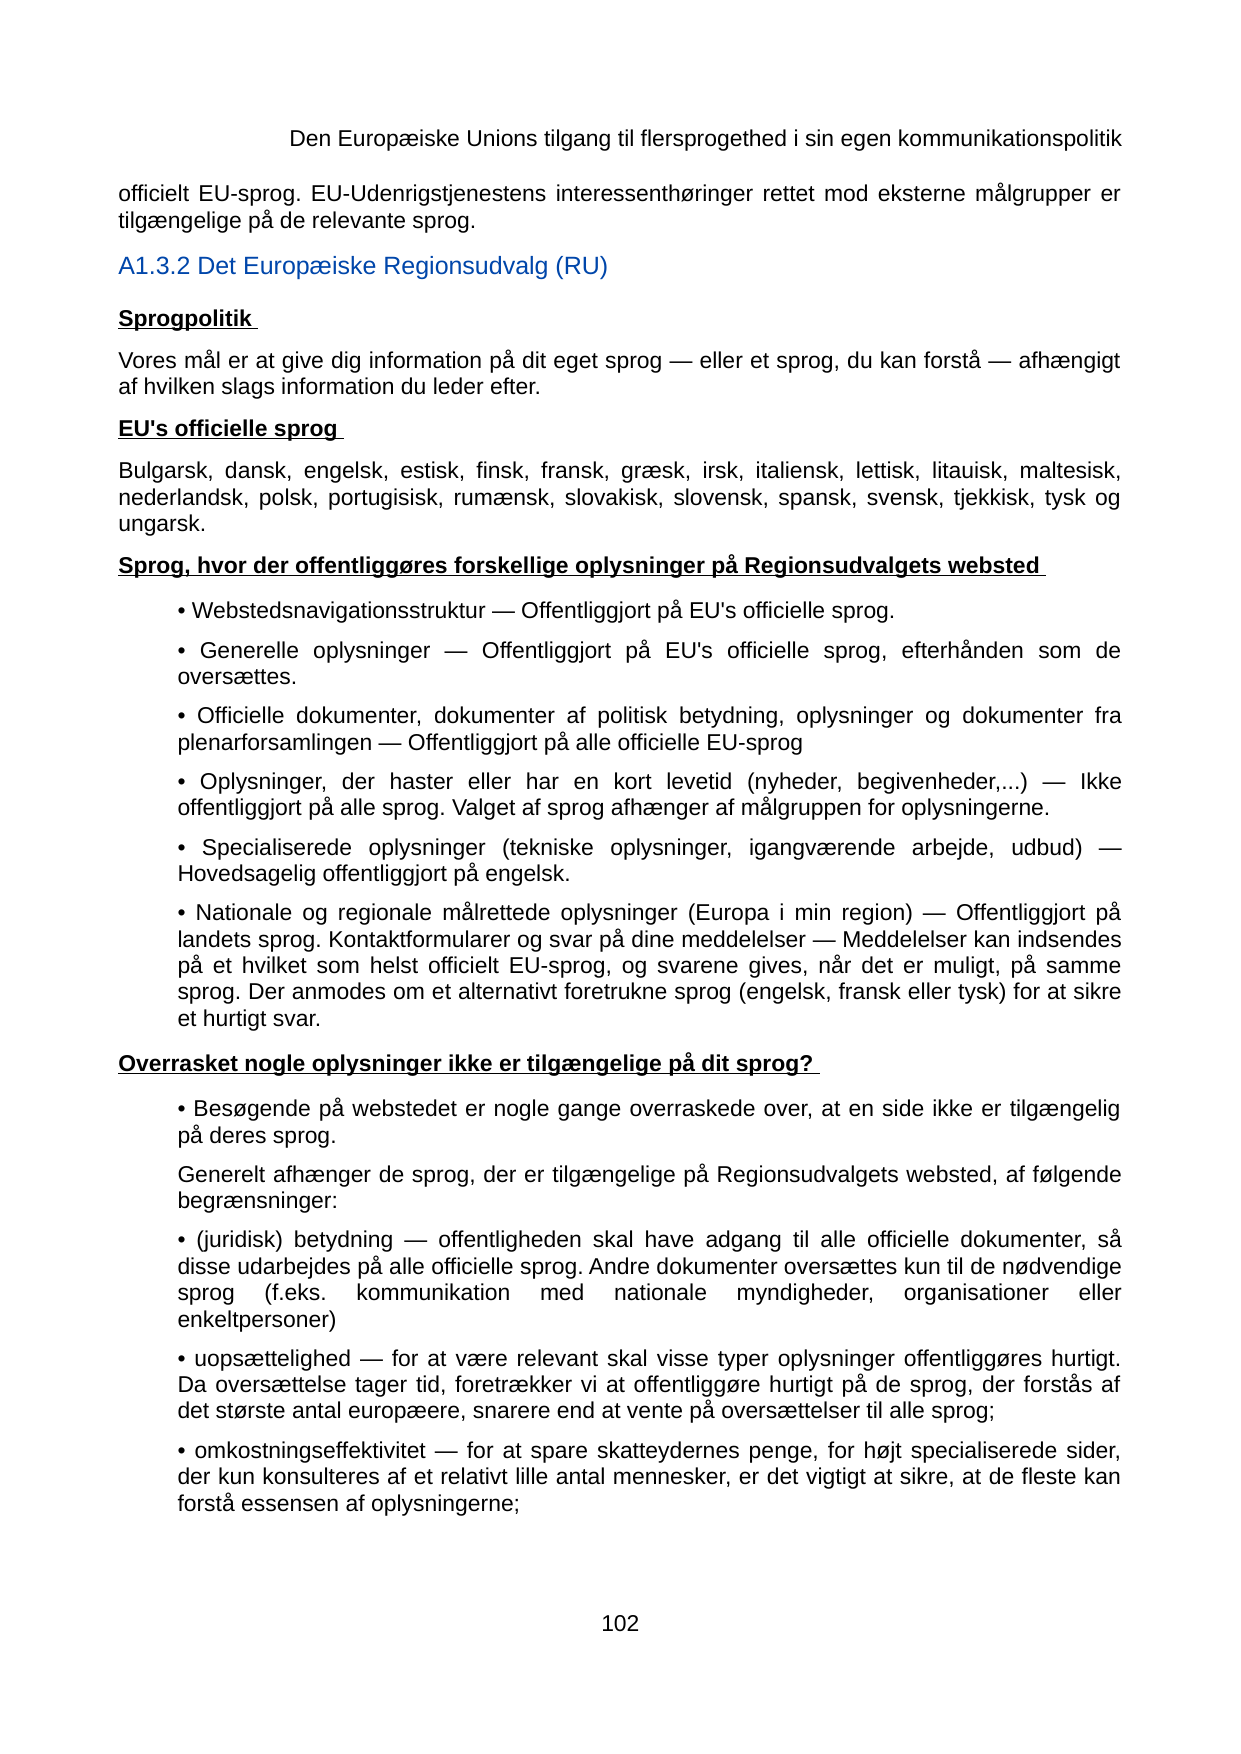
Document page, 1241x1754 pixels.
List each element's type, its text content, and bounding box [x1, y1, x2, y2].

subtitle A1.3.2 Det Europæiske Regionsudvalg (RU) [118, 251, 1122, 280]
subtitle EU's officielle sprog [118, 415, 1122, 442]
subtitle Sprog, hvor der offentliggøres forskellige oplysninger på Regionsudvalgets websted [118, 552, 1122, 578]
text • Nationale og regionale målrettede oplysninger (Europa i min region) — Offentliggjort på landets sprog. Kontaktformularer og svar på dine meddelelser — Meddelelser kan indsendes på et hvilket som helst officielt EU-sprog, og svarene gives, når det er muligt, på samme sprog. Der anmodes om et alternativt foretrukne sprog (engelsk, fransk eller tysk) for at sikre et hurtigt svar. [177, 899, 1122, 1031]
text • uopsættelighed — for at være relevant skal visse typer oplysninger offentliggøres hurtigt. Da oversættelse tager tid, foretrækker vi at offentliggøre hurtigt på de sprog, der forstås af det største antal europæere, snarere end at vente på oversættelser til alle sprog; [177, 1345, 1122, 1424]
text • Officielle dokumenter, dokumenter af politisk betydning, oplysninger og dokumenter fra plenarforsamlingen — Offentliggjort på alle officielle EU-sprog [177, 702, 1122, 755]
text • omkostningseffektivitet — for at spare skatteydernes penge, for højt specialiserede sider, der kun konsulteres af et relativt lille antal mennesker, er det vigtigt at sikre, at de fleste kan forstå essensen af oplysningerne; [177, 1437, 1122, 1516]
text officielt EU-sprog. EU-Udenrigstjenestens interessenthøringer rettet mod eksterne målgrupper er tilgængelige på de relevante sprog. [118, 180, 1122, 233]
text • Besøgende på webstedet er nogle gange overraskede over, at en side ikke er tilgængelig på deres sprog. [177, 1095, 1122, 1148]
text • Generelle oplysninger — Offentliggjort på EU's officielle sprog, efterhånden som de oversættes. [177, 637, 1122, 689]
text • Specialiserede oplysninger (tekniske oplysninger, igangværende arbejde, udbud) — Hovedsagelig offentliggjort på engelsk. [177, 833, 1122, 886]
text Generelt afhænger de sprog, der er tilgængelige på Regionsudvalgets websted, af følgende begrænsninger: [177, 1161, 1122, 1213]
text • Oplysninger, der haster eller har en kort levetid (nyheder, begivenheder,...) — Ikke offentliggjort på alle sprog. Valget af sprog afhænger af målgruppen for oplysningerne. [177, 768, 1122, 821]
text Bulgarsk, dansk, engelsk, estisk, finsk, fransk, græsk, irsk, italiensk, lettisk, litauisk, maltesisk, nederlandsk, polsk, portugisisk, rumænsk, slovakisk, slovensk, spansk, svensk, tjekkisk, tysk og ungarsk. [118, 457, 1122, 536]
subtitle Overrasket nogle oplysninger ikke er tilgængelige på dit sprog? [118, 1050, 1122, 1076]
text • Webstedsnavigationsstruktur — Offentliggjort på EU's officielle sprog. [177, 597, 1122, 624]
text • (juridisk) betydning — offentligheden skal have adgang til alle officielle dokumenter, så disse udarbejdes på alle officielle sprog. Andre dokumenter oversættes kun til de nødvendige sprog (f.eks. kommunikation med nationale myndigheder, organisationer eller enkeltpersoner) [177, 1226, 1122, 1332]
text Vores mål er at give dig information på dit eget sprog — eller et sprog, du kan forstå — afhængigt af hvilken slags information du leder efter. [118, 347, 1122, 399]
subtitle Sprogpolitik [118, 305, 1122, 331]
